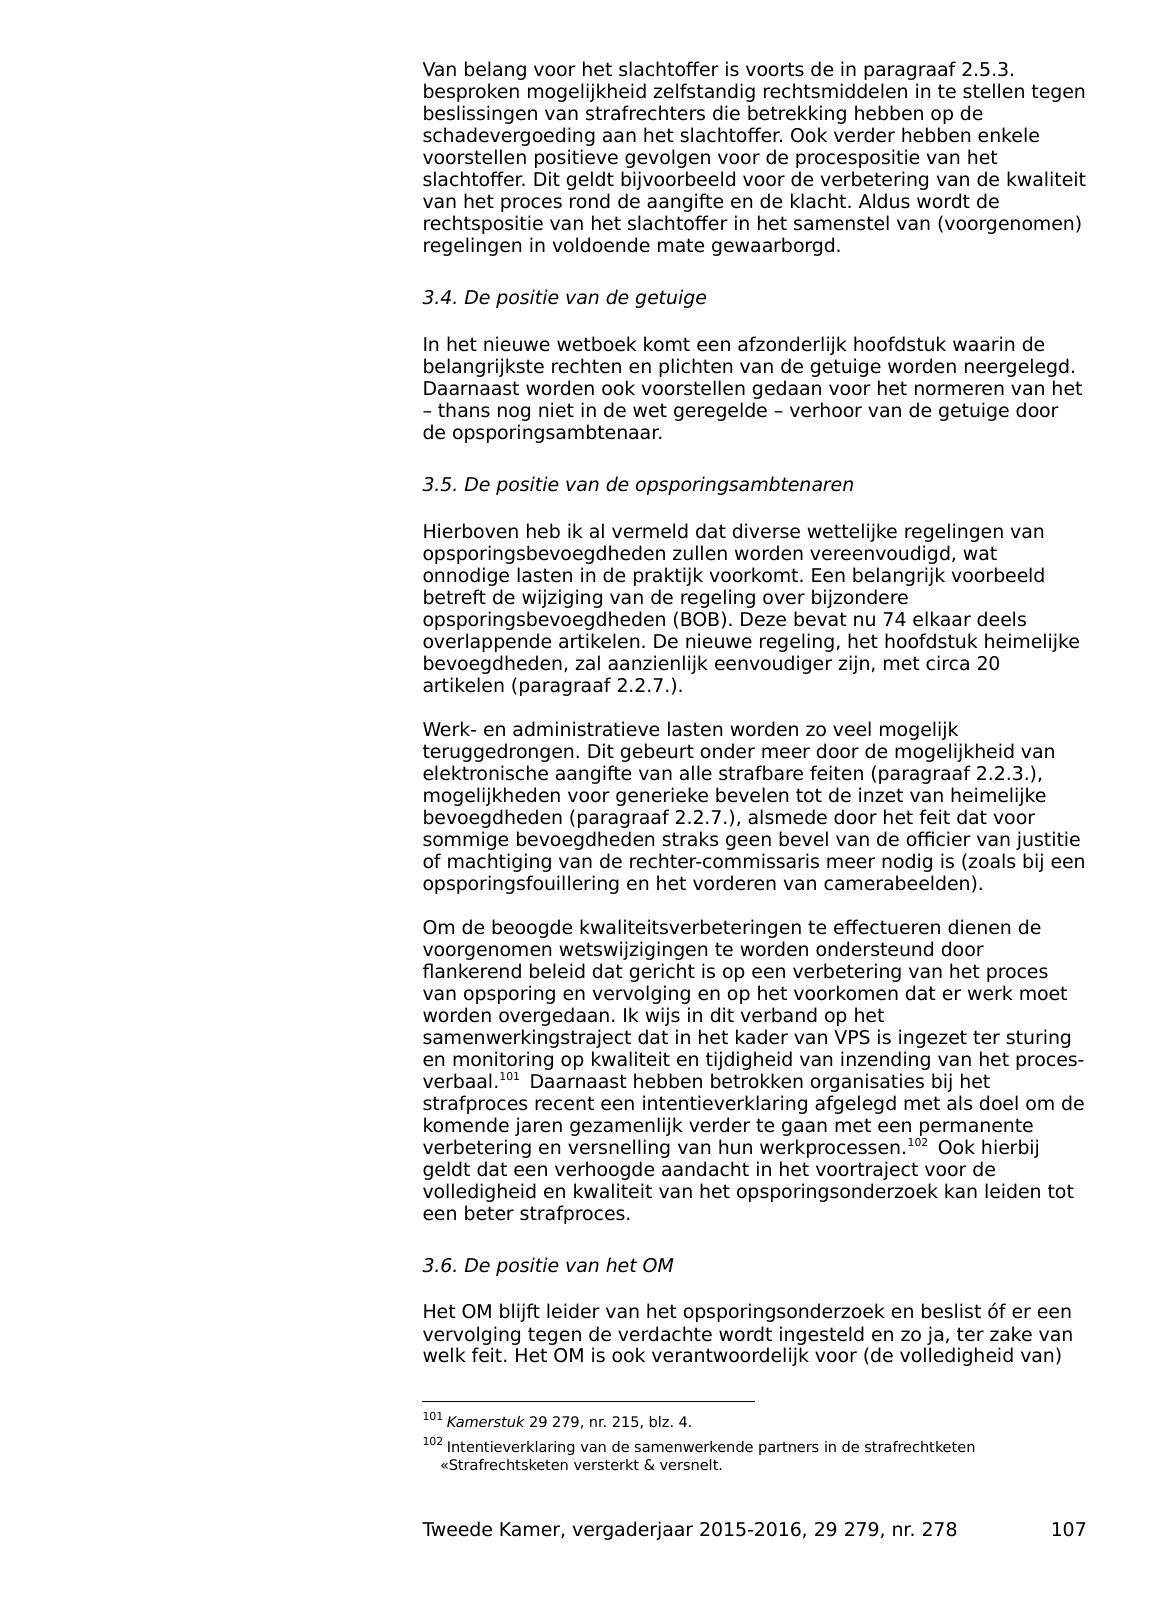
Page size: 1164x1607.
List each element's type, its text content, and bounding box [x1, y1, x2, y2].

text Hierboven heb ik al vermeld dat diverse wettelijke regelingen van opsporingsbevoegdheden zullen worden vereenvoudigd, wat onnodige lasten in de praktijk voorkomt. Een belangrijk voorbeeld betreft de wijziging van de regeling over bijzondere opsporingsbevoegdheden (BOB). Deze bevat nu 74 elkaar deels overlappende artikelen. De nieuwe regeling, het hoofdstuk heimelijke bevoegdheden, zal aanzienlijk eenvoudiger zijn, met circa 20 artikelen (paragraaf 2.2.7.). [422, 521, 1087, 697]
text Werk- en administratieve lasten worden zo veel mogelijk teruggedrongen. Dit gebeurt onder meer door de mogelijkheid van elektronische aangifte van alle strafbare feiten (paragraaf 2.2.3.), mogelijkheden voor generieke bevelen tot de inzet van heimelijke bevoegdheden (paragraaf 2.2.7.), alsmede door het feit dat voor sommige bevoegdheden straks geen bevel van de officier van justitie of machtiging van de rechter-commissaris meer nodig is (zoals bij een opsporingsfouillering en het vorderen van camerabeelden). [422, 719, 1087, 894]
text Het OM blijft leider van het opsporingsonderzoek en beslist óf er een vervolging tegen de verdachte wordt ingesteld en zo ja, ter zake van welk feit. Het OM is ook verantwoordelijk voor (de volledigheid van) [422, 1301, 1087, 1367]
text Om de beoogde kwaliteitsverbeteringen te effectueren dienen de voorgenomen wetswijzigingen te worden ondersteund door flankerend beleid dat gericht is op een verbetering van het proces van opsporing en vervolging en op het voorkomen dat er werk moet worden overgedaan. Ik wijs in dit verband op het samenwerkingstraject dat in het kader van VPS is ingezet ter sturing en monitoring op kwaliteit en tijdigheid van inzending van het proces-verbaal. Daarnaast hebben betrokken organisaties bij het strafproces recent een intentieverklaring afgelegd met als doel om de komende jaren gezamenlijk verder te gaan met een permanente verbetering en versnelling van hun werkprocessen. Ook hierbij geldt dat een verhoogde aandacht in het voortraject voor de volledigheid en kwaliteit van het opsporingsonderzoek kan leiden tot een beter strafproces. [422, 917, 1087, 1224]
subtitle 3.5. De positie van de opsporingsambtenaren [422, 474, 1087, 496]
text Kamerstuk 29 279, nr. 215, blz. 4. [422, 1410, 1087, 1432]
text In het nieuwe wetboek komt een afzonderlijk hoofdstuk waarin de belangrijkste rechten en plichten van de getuige worden neergelegd. Daarnaast worden ook voorstellen gedaan voor het normeren van het – thans nog niet in de wet geregelde – verhoor van de getuige door de opsporingsambtenaar. [422, 334, 1087, 444]
subtitle 3.6. De positie van het OM [422, 1254, 1087, 1276]
subtitle 3.4. De positie van de getuige [422, 287, 1087, 309]
text Intentieverklaring van de samenwerkende partners in de strafrechtketen «Strafrechtsketen versterkt & versnelt. [422, 1435, 1087, 1474]
text Van belang voor het slachtoffer is voorts de in paragraaf 2.5.3. besproken mogelijkheid zelfstandig rechtsmiddelen in te stellen tegen beslissingen van strafrechters die betrekking hebben op de schadevergoeding aan het slachtoffer. Ook verder hebben enkele voorstellen positieve gevolgen voor de procespositie van het slachtoffer. Dit geldt bijvoorbeeld voor de verbetering van de kwaliteit van het proces rond de aangifte en de klacht. Aldus wordt de rechtspositie van het slachtoffer in het samenstel van (voorgenomen) regelingen in voldoende mate gewaarborgd. [422, 59, 1087, 257]
